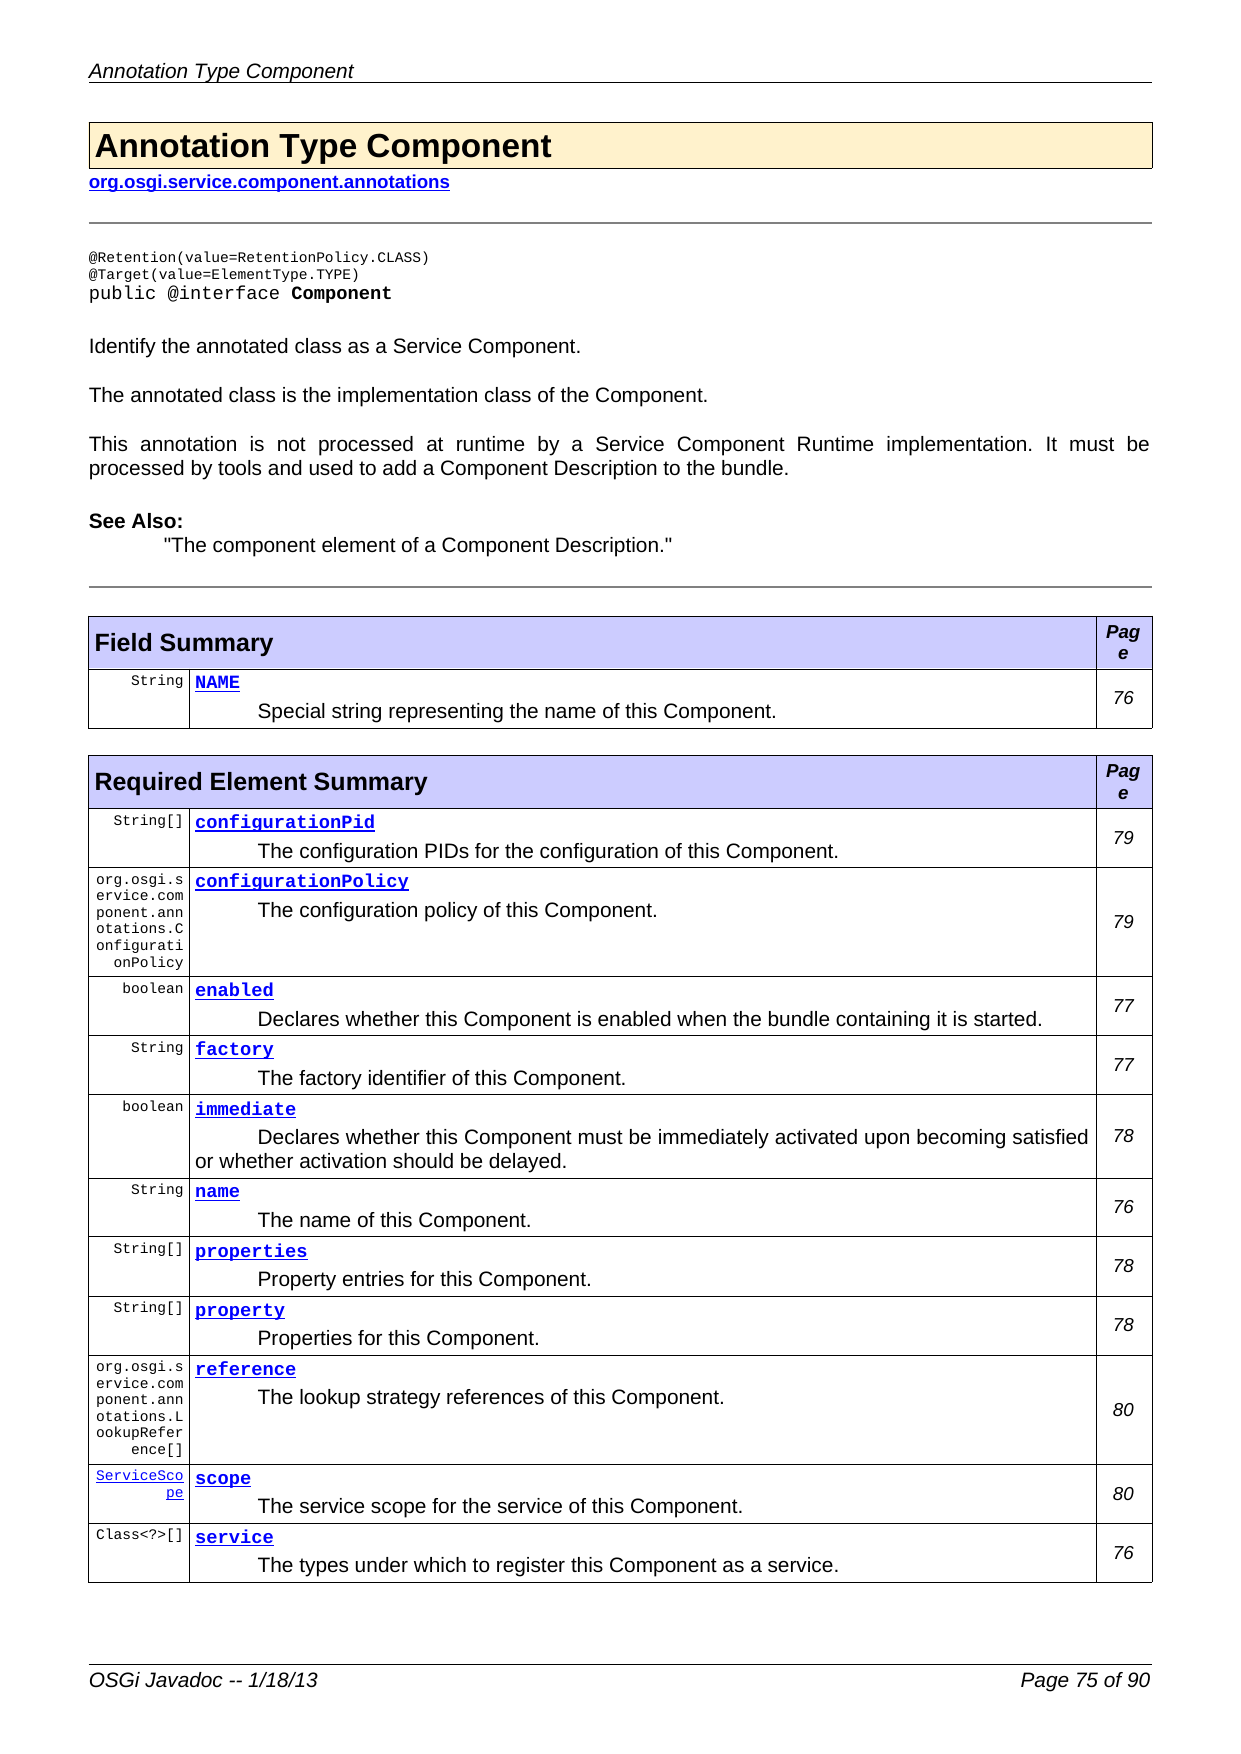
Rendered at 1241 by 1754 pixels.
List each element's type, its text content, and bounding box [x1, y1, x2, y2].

table_cell immediate Declares whether this Component must be immediately activated upon becoming satisfied or whether activation should be delayed. [190, 1095, 1096, 1177]
table_cell 72 [1097, 1095, 1152, 1177]
text "The component element of a Component Description." [163, 533, 1152, 557]
table_cell 74 [1097, 1356, 1152, 1464]
table_cell Class<?>[] [89, 1524, 189, 1582]
table_cell 71 [1097, 1524, 1152, 1582]
text org.osgi.service.component.annotations [88, 171, 1152, 193]
text See Also: [88, 509, 1152, 533]
table_cell boolean [89, 977, 189, 1035]
table_header Field Summary [89, 617, 1096, 668]
table_cell 74 [1097, 809, 1152, 867]
table_cell String [89, 670, 189, 727]
table_cell name The name of this Component. [190, 1179, 1096, 1236]
table_cell 73 [1097, 868, 1152, 976]
table_cell String [89, 1179, 189, 1236]
table_cell String [89, 1036, 189, 1094]
table_header Page [1097, 756, 1152, 808]
table_cell 72 [1097, 977, 1152, 1035]
table_cell properties Property entries for this Component. [190, 1237, 1096, 1296]
table_cell String[] [89, 1297, 189, 1354]
table_cell NAME Special string representing the name of this Component. [190, 670, 1096, 727]
table_cell 71 [1097, 670, 1152, 727]
table_cell ServiceScope [89, 1465, 189, 1523]
table_cell reference The lookup strategy references of this Component. [190, 1356, 1096, 1464]
table_header Page [1097, 617, 1152, 668]
table_cell String[] [89, 1237, 189, 1296]
table_cell service The types under which to register this Component as a service. [190, 1524, 1096, 1582]
table_cell scope The service scope for the service of this Component. [190, 1465, 1096, 1523]
table_cell 73 [1097, 1297, 1152, 1354]
table_cell enabled Declares whether this Component is enabled when the bundle containing it is started. [190, 977, 1096, 1035]
table_cell configurationPolicy The configuration policy of this Component. [190, 868, 1096, 976]
table_cell String[] [89, 809, 189, 867]
table_cell factory The factory identifier of this Component. [190, 1036, 1096, 1094]
table_header Required Element Summary [89, 756, 1096, 808]
text Identify the annotated class as a Service Component. [88, 334, 1152, 358]
table_cell org.osgi.service.component.annotations.ConfigurationPolicy [89, 868, 189, 976]
text @Retention(value=RetentionPolicy.CLASS) @Target(value=ElementType.TYPE) public @interface Component [88, 250, 1152, 305]
table_cell 71 [1097, 1179, 1152, 1236]
subtitle Annotation Type Component [90, 123, 1152, 168]
table_cell 71 [1097, 1036, 1152, 1094]
table_cell 74 [1097, 1465, 1152, 1523]
table_cell org.osgi.service.component.annotations.LookupReference[] [89, 1356, 189, 1464]
table_cell boolean [89, 1095, 189, 1177]
table_cell property Properties for this Component. [190, 1297, 1096, 1354]
text The annotated class is the implementation class of the Component. [88, 383, 1152, 407]
text This annotation is not processed at runtime by a Service Component Runtime implementation. It must be processed by tools and used to add a Component Description to the bundle. [88, 432, 1152, 480]
table_cell 73 [1097, 1237, 1152, 1296]
table_cell configurationPid The configuration PIDs for the configuration of this Component. [190, 809, 1096, 867]
